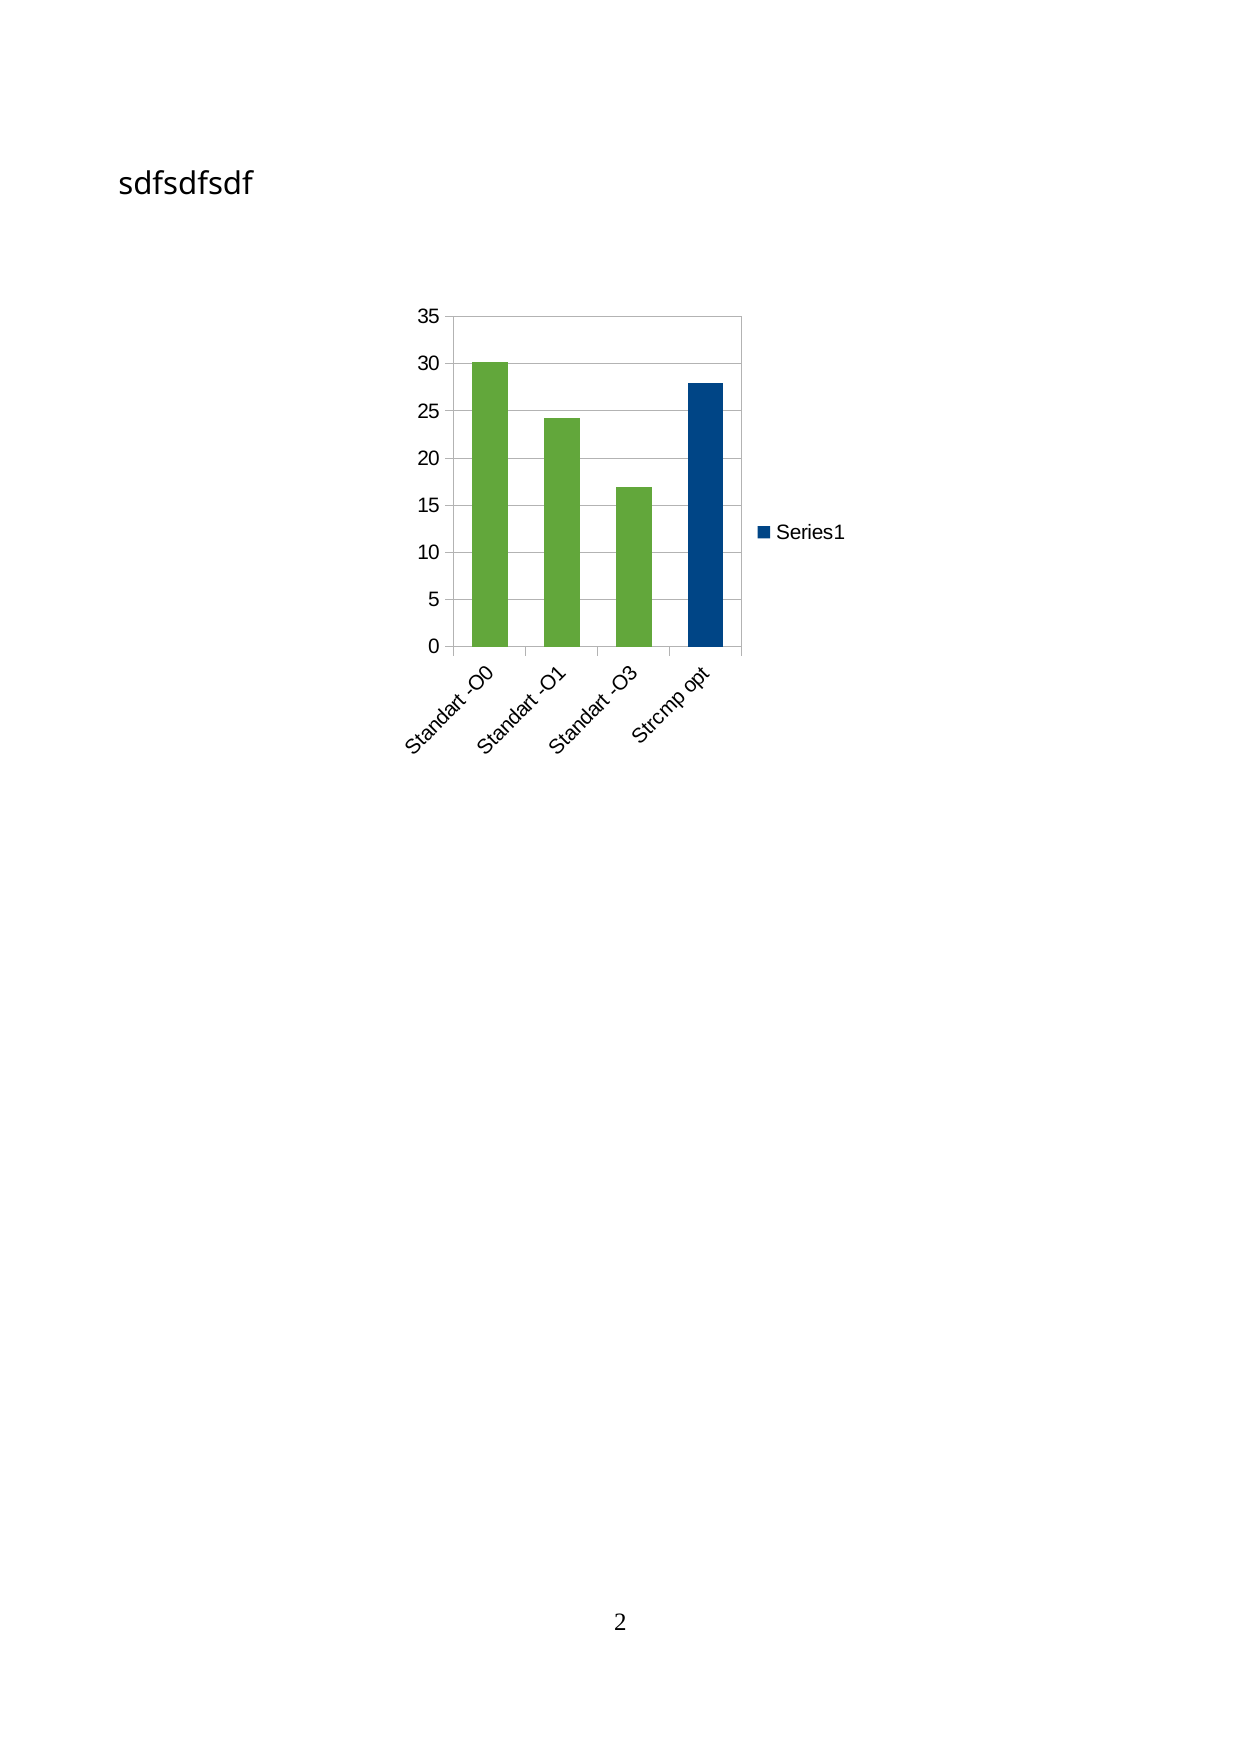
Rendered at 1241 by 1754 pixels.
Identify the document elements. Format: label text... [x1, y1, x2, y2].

text sdfsdfsdf [118, 161, 1122, 203]
